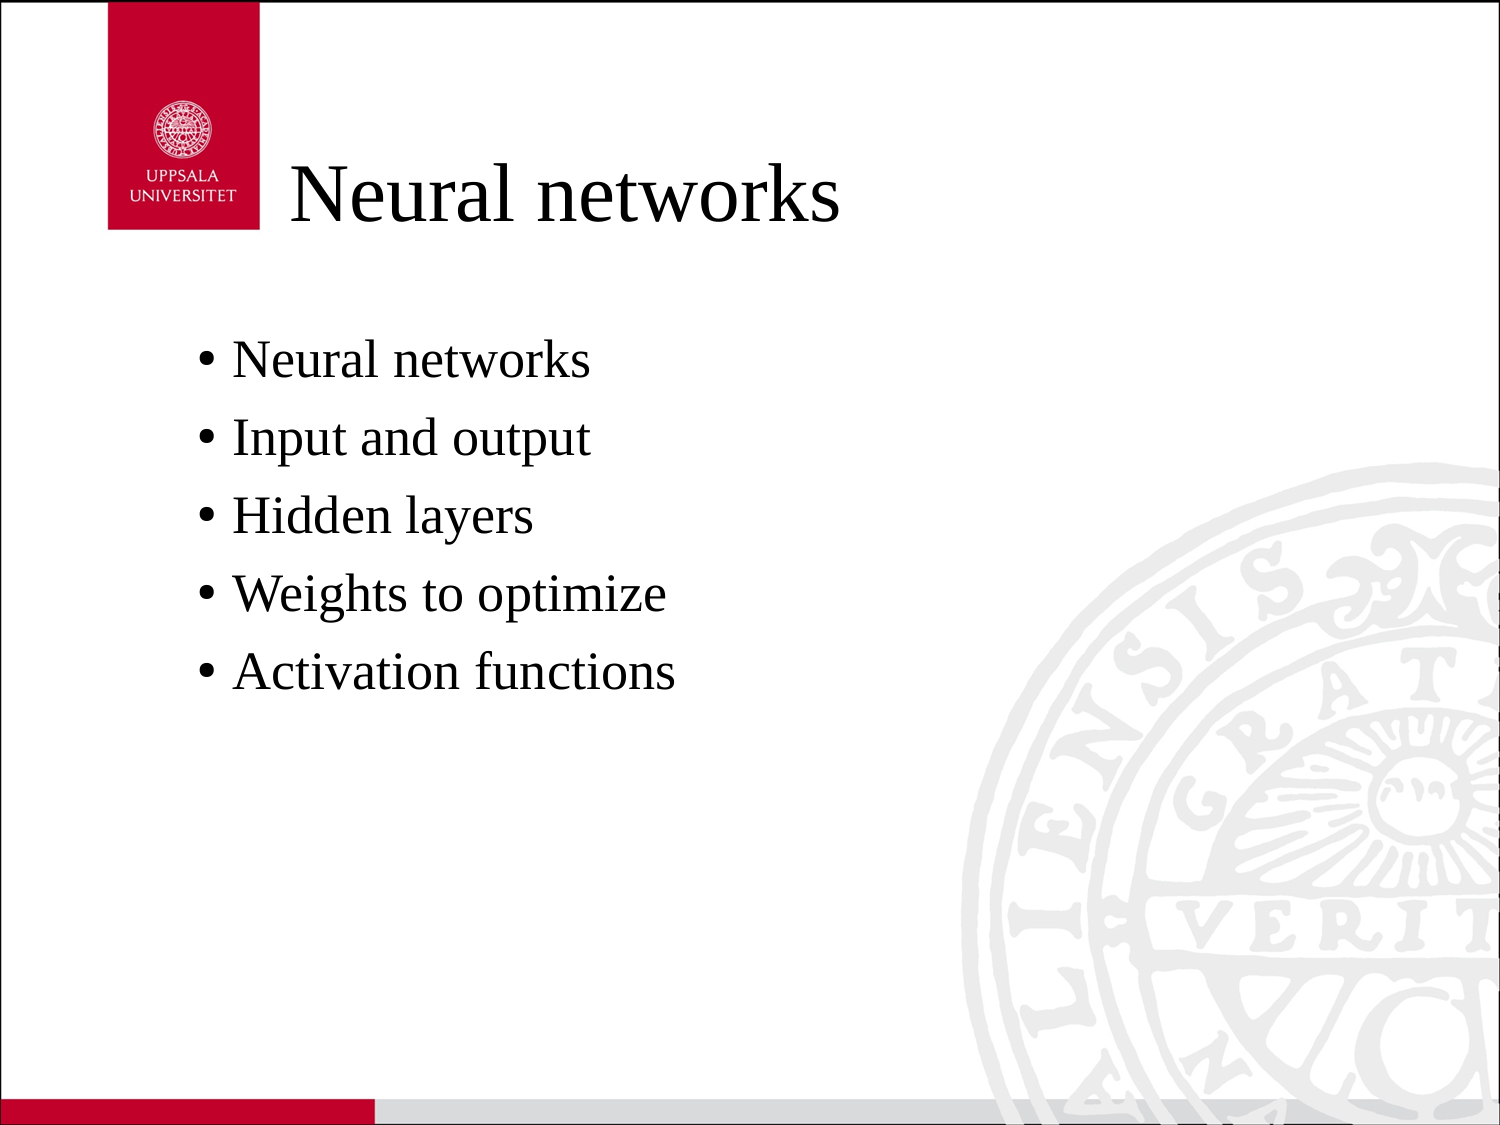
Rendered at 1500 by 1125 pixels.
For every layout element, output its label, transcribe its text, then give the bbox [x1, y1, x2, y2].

title Neural networks [289, 99, 1436, 288]
text_box Neural networks Input and output Hidden layers Weights to optimize Activation functions [182, 321, 1494, 811]
picture [0, 0, 1500, 1125]
